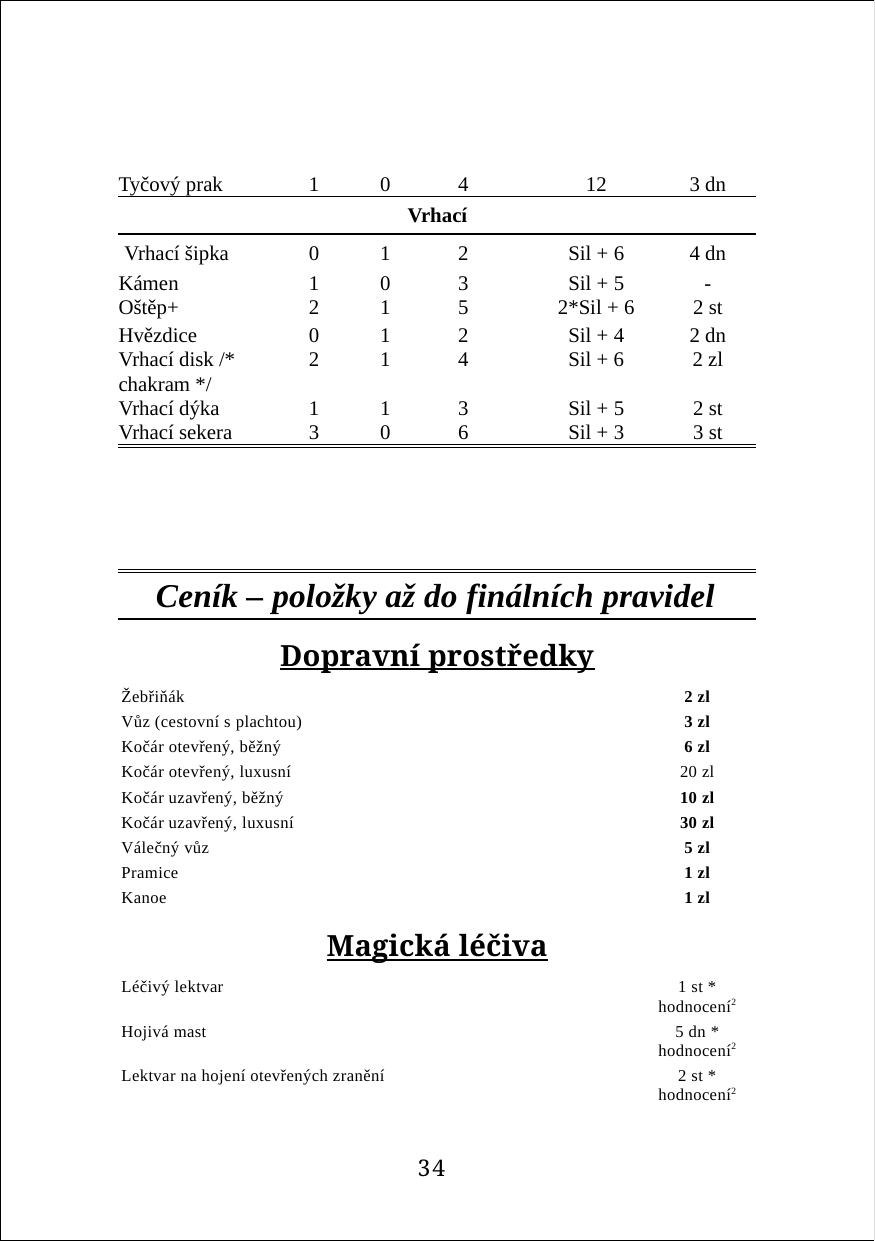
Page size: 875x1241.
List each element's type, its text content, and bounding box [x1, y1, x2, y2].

table_cell [510, 172, 533, 196]
table_cell [510, 396, 533, 419]
table_cell Lektvar na hojení otevřených zranění [118, 1063, 638, 1107]
table_cell 2 zl [659, 348, 756, 396]
table_cell Tyčový prak [118, 172, 274, 196]
table_cell 3 dn [659, 172, 756, 196]
table_cell 3 st [659, 420, 756, 444]
table_cell 30 zl [638, 810, 756, 835]
table_cell Sil + 6 [533, 348, 659, 396]
table_cell 1 [353, 396, 416, 419]
table_cell 0 [353, 172, 416, 196]
table_cell 2 st [659, 396, 756, 419]
table_cell Vrhací [118, 197, 756, 233]
table_cell 2 [416, 235, 509, 271]
table_cell 2*Sil + 6 [533, 295, 659, 323]
table_cell [510, 323, 533, 347]
table_cell 0 [274, 235, 353, 271]
table_cell 3 [274, 420, 353, 444]
table_cell 4 [416, 348, 509, 396]
table_cell 0 [353, 420, 416, 444]
table_cell Kočár uzavřený, běžný [118, 784, 638, 809]
table_cell - [659, 271, 756, 295]
table_cell Kočár otevřený, luxusní [118, 759, 638, 784]
table_cell Oštěp+ [118, 295, 274, 323]
table_cell 1 zl [638, 860, 756, 885]
table_cell 1 [353, 235, 416, 271]
table_cell Vůz (cestovní s plachtou) [118, 709, 638, 734]
table_cell 3 [416, 271, 509, 295]
table_cell 1 [353, 348, 416, 396]
table_cell 0 [274, 323, 353, 347]
table_cell Magická léčiva [118, 910, 756, 974]
table_cell Kámen [118, 271, 274, 295]
table_header Ceník – položky až do finálních pravidel [118, 573, 756, 618]
table_cell 2 st * hodnocení2 [638, 1063, 756, 1107]
table_cell 2 [416, 323, 509, 347]
table_cell 5 [416, 295, 509, 323]
table_cell Vrhací šipka [118, 235, 274, 271]
table_cell 2 [274, 348, 353, 396]
table_cell Vrhací sekera [118, 420, 274, 444]
table_cell 1 [274, 271, 353, 295]
table_cell 1 [274, 396, 353, 419]
table_cell Hvězdice [118, 323, 274, 347]
table_cell 1 st * hodnocení2 [638, 974, 756, 1018]
table_cell Kanoe [118, 885, 638, 910]
table_cell Žebřiňák [118, 684, 638, 709]
table_cell Hojivá mast [118, 1019, 638, 1063]
table_cell 1 [274, 172, 353, 196]
table_cell 4 [416, 172, 509, 196]
table_cell 6 zl [638, 734, 756, 759]
table_cell 1 zl [638, 885, 756, 910]
table_cell Sil + 4 [533, 323, 659, 347]
table_cell 2 dn [659, 323, 756, 347]
table_cell [510, 271, 533, 295]
table_cell Sil + 5 [533, 271, 659, 295]
table_cell Kočár uzavřený, luxusní [118, 810, 638, 835]
table_cell 20 zl [638, 759, 756, 784]
table_cell 0 [353, 271, 416, 295]
table_cell [510, 295, 533, 323]
table_cell Sil + 3 [533, 420, 659, 444]
table_cell Sil + 5 [533, 396, 659, 419]
table_cell 1 [353, 295, 416, 323]
table_cell 2 [274, 295, 353, 323]
table_cell 4 dn [659, 235, 756, 271]
table_cell 12 [533, 172, 659, 196]
table_cell 5 dn * hodnocení2 [638, 1019, 756, 1063]
table_cell Vrhací dýka [118, 396, 274, 419]
table_cell Sil + 6 [533, 235, 659, 271]
table_cell Dopravní prostředky [118, 620, 756, 683]
table_cell Léčivý lektvar [118, 974, 638, 1018]
table_cell Vrhací disk /* chakram */ [118, 348, 274, 396]
table_cell Pramice [118, 860, 638, 885]
table_cell [510, 420, 533, 444]
table_cell 1 [353, 323, 416, 347]
table_cell 6 [416, 420, 509, 444]
table_cell Kočár otevřený, běžný [118, 734, 638, 759]
table_cell 3 [416, 396, 509, 419]
table_cell 2 zl [638, 684, 756, 709]
table_cell 5 zl [638, 835, 756, 860]
table_cell Válečný vůz [118, 835, 638, 860]
table_cell 3 zl [638, 709, 756, 734]
table_cell 2 st [659, 295, 756, 323]
table_cell 10 zl [638, 784, 756, 809]
table_cell [510, 348, 533, 396]
table_cell [510, 235, 533, 271]
